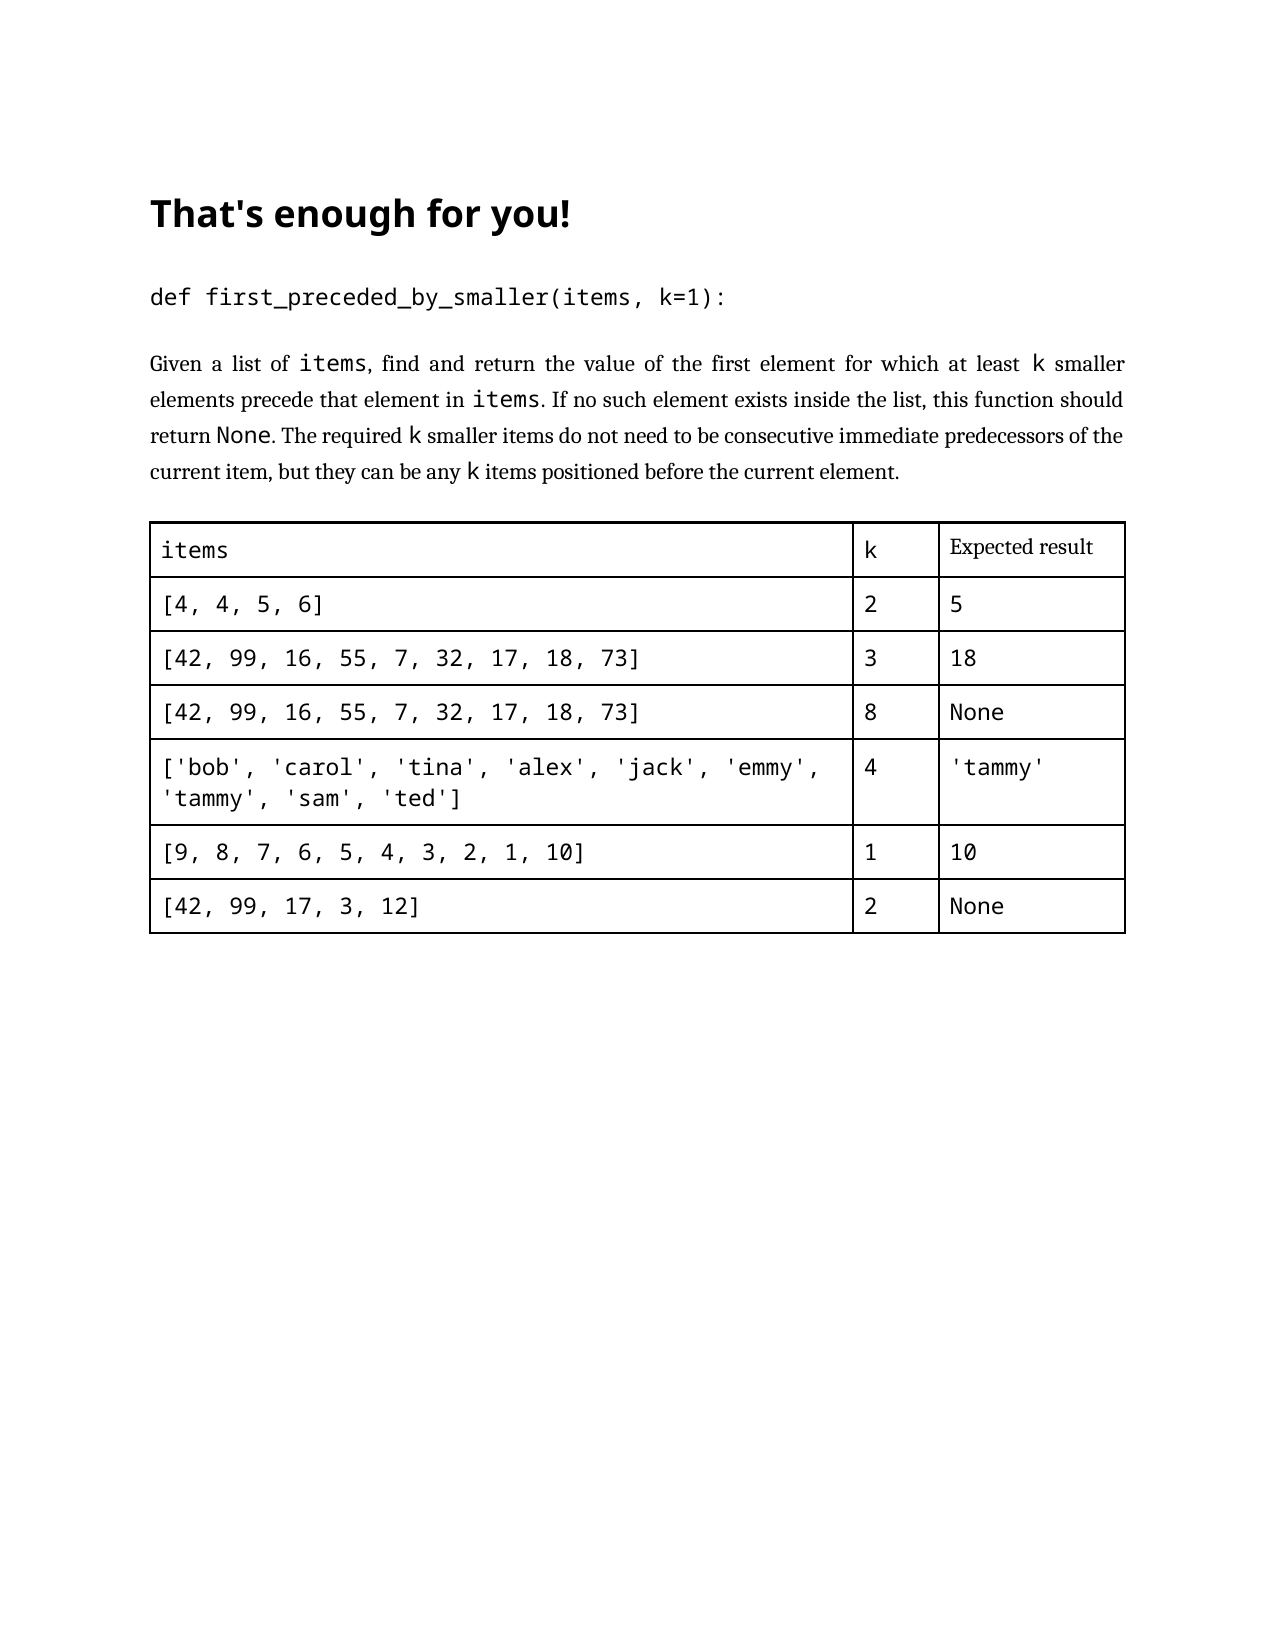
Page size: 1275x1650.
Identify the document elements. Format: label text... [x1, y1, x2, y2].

table_cell None [940, 880, 1124, 932]
table_header k [854, 524, 938, 576]
table_cell 2 [854, 880, 938, 932]
table_cell 1 [854, 826, 938, 878]
table_cell 18 [940, 632, 1124, 684]
table_cell 5 [940, 578, 1124, 630]
subtitle That's enough for you! [150, 187, 1125, 238]
table_cell 2 [854, 578, 938, 630]
table_header Expected result [940, 524, 1124, 576]
table_cell None [940, 686, 1124, 738]
table_header items [151, 524, 852, 576]
table_cell 10 [940, 826, 1124, 878]
table_cell 3 [854, 632, 938, 684]
table_cell ['bob', 'carol', 'tina', 'alex', 'jack', 'emmy', 'tammy', 'sam', 'ted'] [151, 740, 852, 823]
table_cell [42, 99, 16, 55, 7, 32, 17, 18, 73] [151, 686, 852, 738]
table_cell 'tammy' [940, 740, 1124, 823]
table_cell [9, 8, 7, 6, 5, 4, 3, 2, 1, 10] [151, 826, 852, 878]
table_cell [42, 99, 17, 3, 12] [151, 880, 852, 932]
text Given a list of items, find and return the value of the first element for which at least k smaller elements precede that element in items. If no such element exists inside the list, this function should return None. The required k smaller items do not need to be consecutive immediate predecessors of the current item, but they can be any k items positioned before the current element. [150, 347, 1125, 486]
table_cell [4, 4, 5, 6] [151, 578, 852, 630]
table_cell 8 [854, 686, 938, 738]
text def first_preceded_by_smaller(items, k=1): [150, 281, 1125, 312]
table_cell 4 [854, 740, 938, 823]
table_cell [42, 99, 16, 55, 7, 32, 17, 18, 73] [151, 632, 852, 684]
